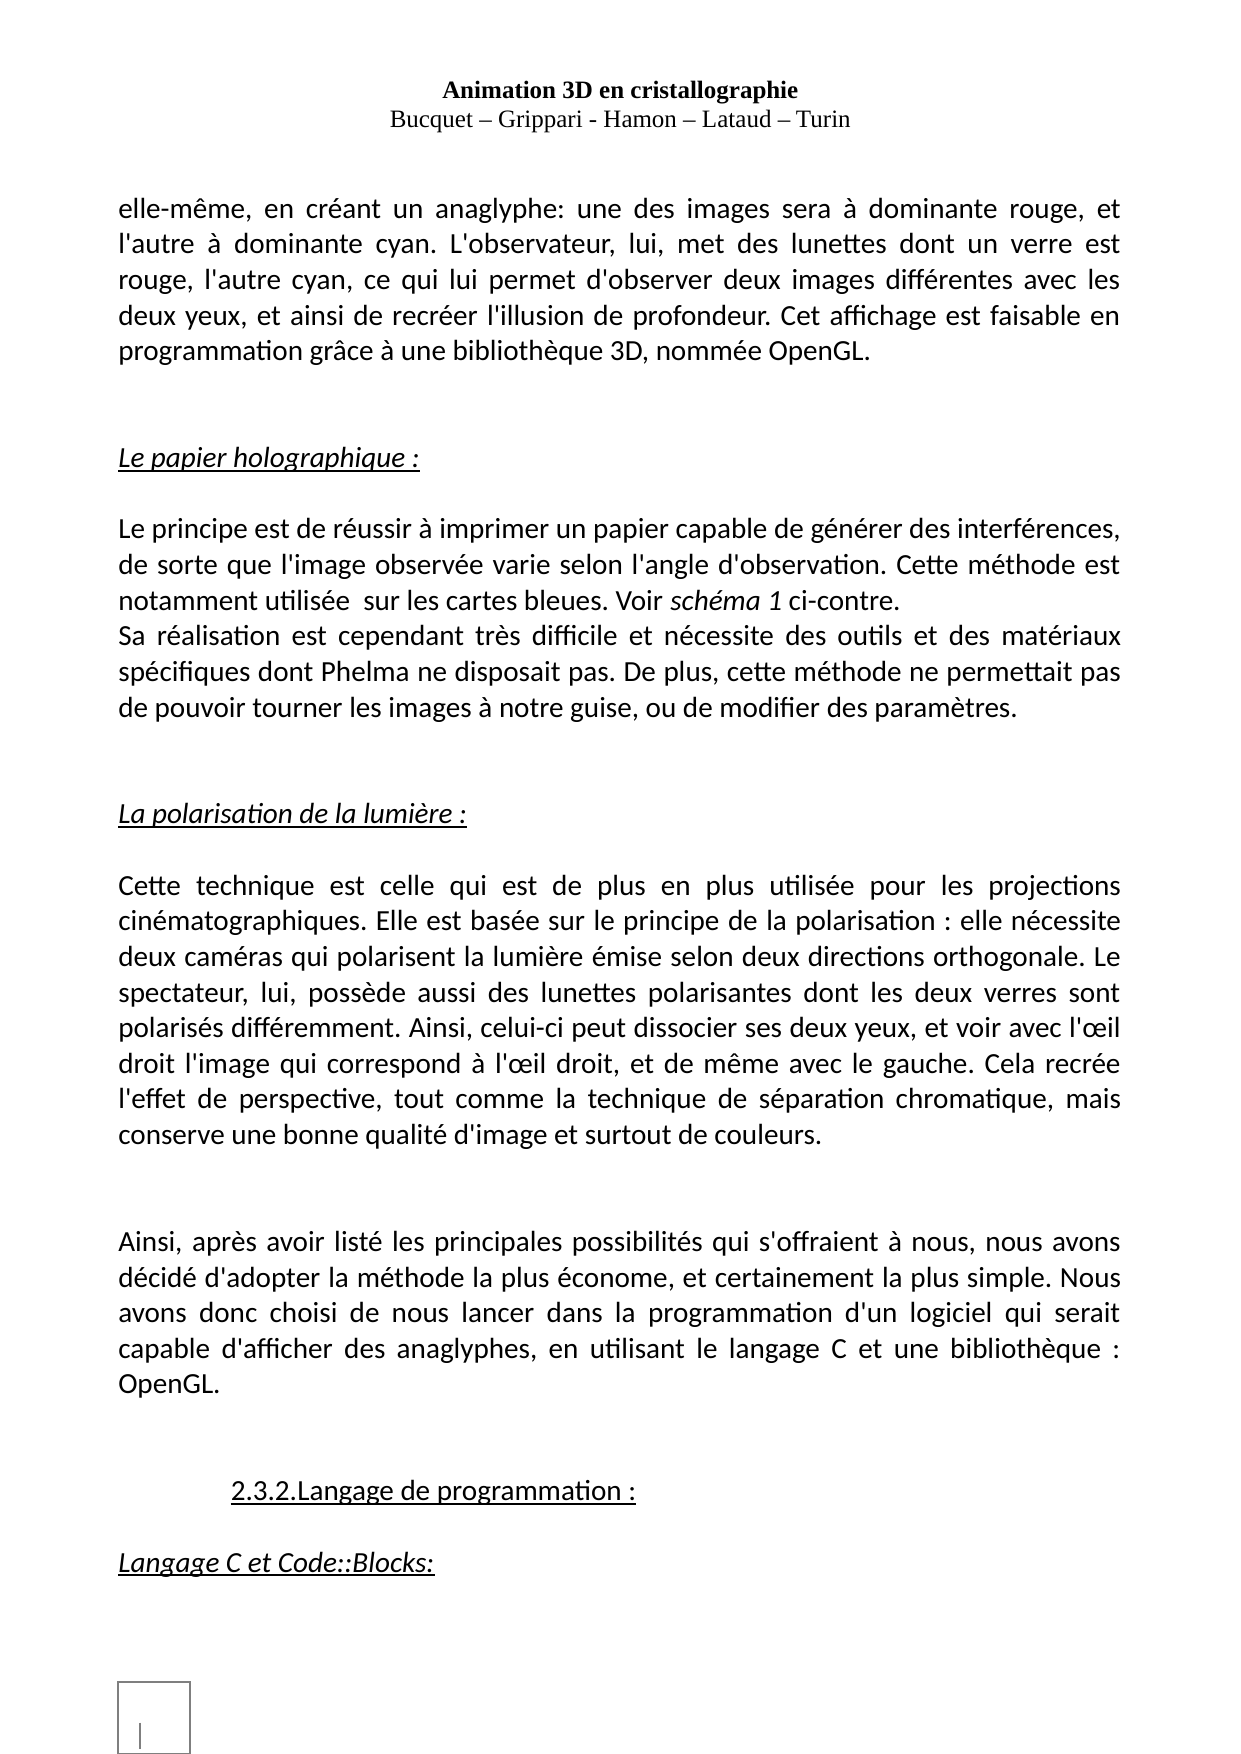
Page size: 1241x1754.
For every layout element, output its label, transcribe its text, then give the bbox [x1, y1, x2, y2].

text elle-même, en créant un anaglyphe: une des images sera à dominante rouge, et l'autre à dominante cyan. L'observateur, lui, met des lunettes dont un verre est rouge, l'autre cyan, ce qui lui permet d'observer deux images différentes avec les deux yeux, et ainsi de recréer l'illusion de profondeur. Cet affichage est faisable en programmation grâce à une bibliothèque 3D, nommée OpenGL. [118, 190, 1122, 368]
text Cette technique est celle qui est de plus en plus utilisée pour les projections cinématographiques. Elle est basée sur le principe de la polarisation : elle nécessite deux caméras qui polarisent la lumière émise selon deux directions orthogonale. Le spectateur, lui, possède aussi des lunettes polarisantes dont les deux verres sont polarisés différemment. Ainsi, celui-ci peut dissocier ses deux yeux, et voir avec l'œil droit l'image qui correspond à l'œil droit, et de même avec le gauche. Cela recrée l'effet de perspective, tout comme la technique de séparation chromatique, mais conserve une bonne qualité d'image et surtout de couleurs. [118, 867, 1122, 1152]
text Le principe est de réussir à imprimer un papier capable de générer des interférences, de sorte que l'image observée varie selon l'angle d'observation. Cette méthode est notamment utilisée sur les cartes bleues. Voir schéma 1 ci-contre. [118, 511, 1122, 617]
text Langage C et Code::Blocks: [118, 1544, 1122, 1579]
list Langage de programmation : [118, 1472, 1122, 1508]
text Ainsi, après avoir listé les principales possibilités qui s'offraient à nous, nous avons décidé d'adopter la méthode la plus économe, et certainement la plus simple. Nous avons donc choisi de nous lancer dans la programmation d'un logiciel qui serait capable d'afficher des anaglyphes, en utilisant le langage C et une bibliothèque : OpenGL. [118, 1223, 1122, 1401]
text Le papier holographique : [118, 439, 1122, 475]
text La polarisation de la lumière : [118, 796, 1122, 831]
text Sa réalisation est cependant très difficile et nécessite des outils et des matériaux spécifiques dont Phelma ne disposait pas. De plus, cette méthode ne permettait pas de pouvoir tourner les images à notre guise, ou de modifier des paramètres. [118, 617, 1122, 724]
